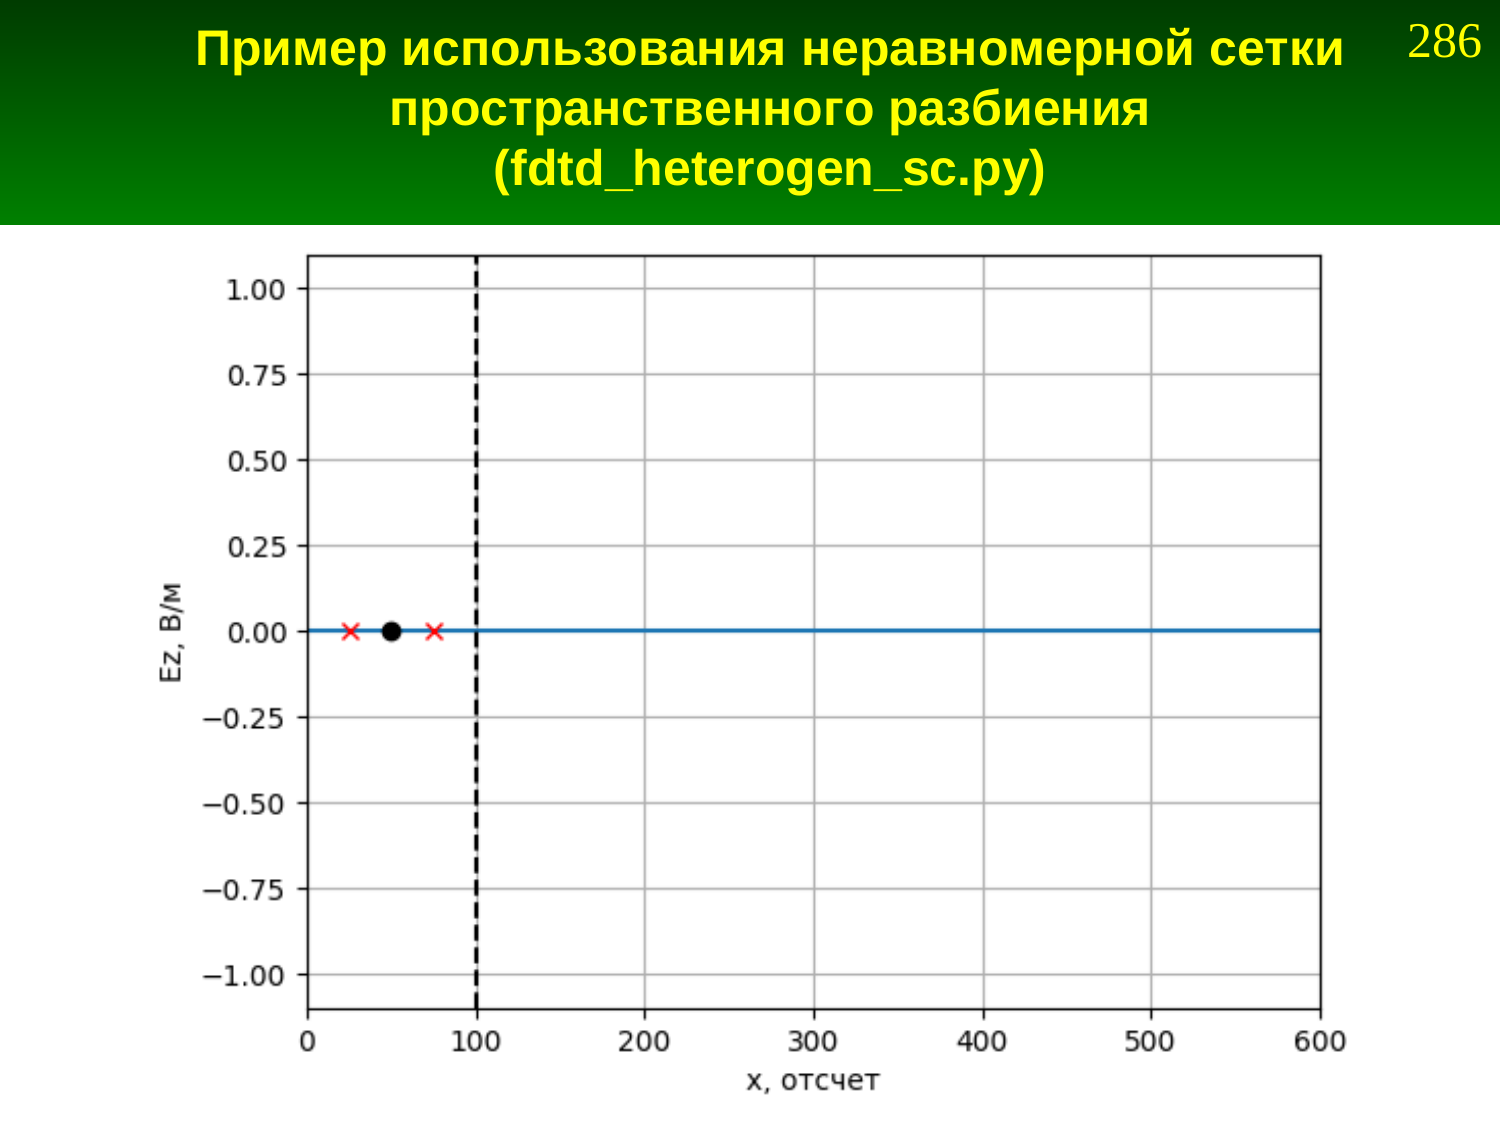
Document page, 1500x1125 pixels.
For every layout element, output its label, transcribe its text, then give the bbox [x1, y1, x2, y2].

picture [144, 241, 1356, 1117]
title Пример использования неравномерной сетки пространственного разбиения (fdtd_heterogen_sc.py) [100, 7, 1441, 204]
